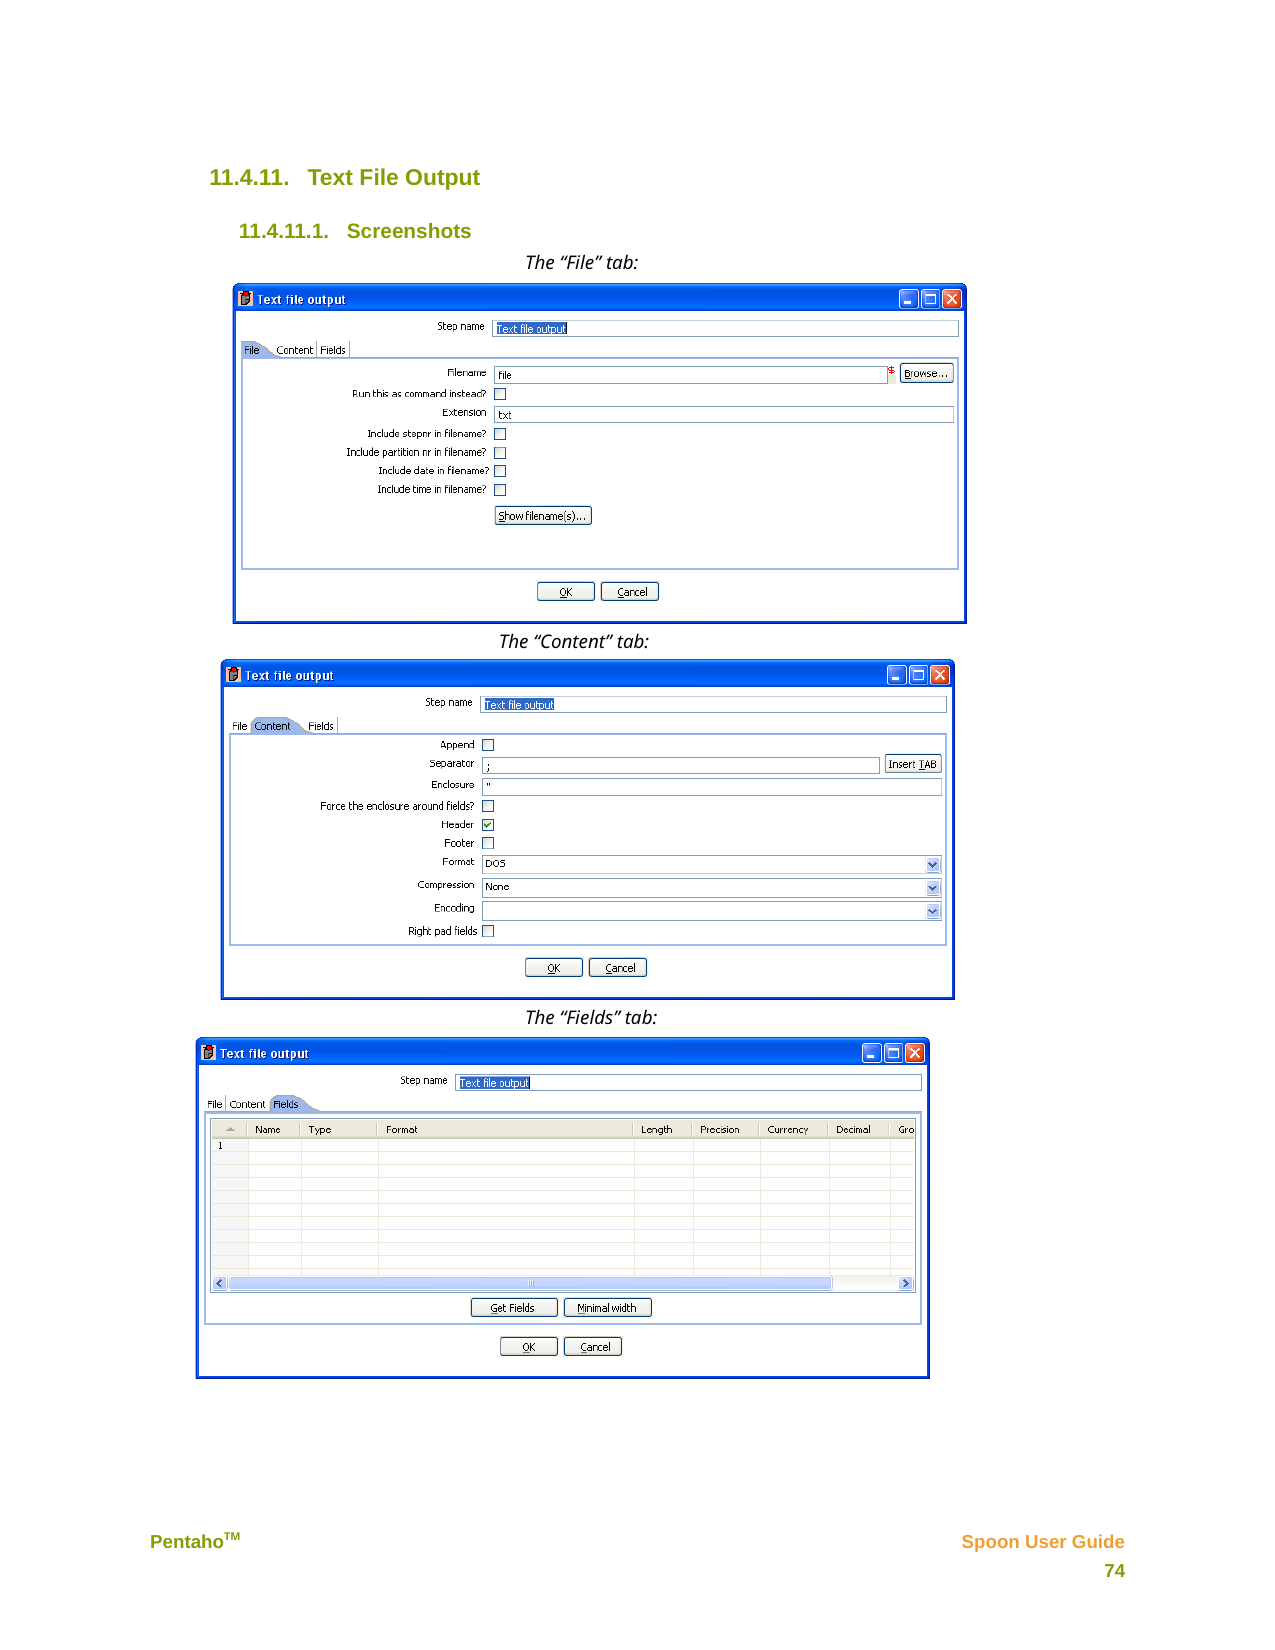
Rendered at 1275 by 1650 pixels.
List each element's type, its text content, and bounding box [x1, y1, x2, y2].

text The “File” tab: [450, 246, 1125, 275]
subtitle Screenshots [239, 211, 1125, 246]
picture [232, 283, 967, 624]
text The “Fields” tab: [219, 1000, 1125, 1031]
subtitle Text File Output [209, 157, 1125, 192]
text The “Content” tab: [231, 275, 1125, 655]
picture [220, 659, 955, 1000]
picture [195, 1037, 930, 1379]
